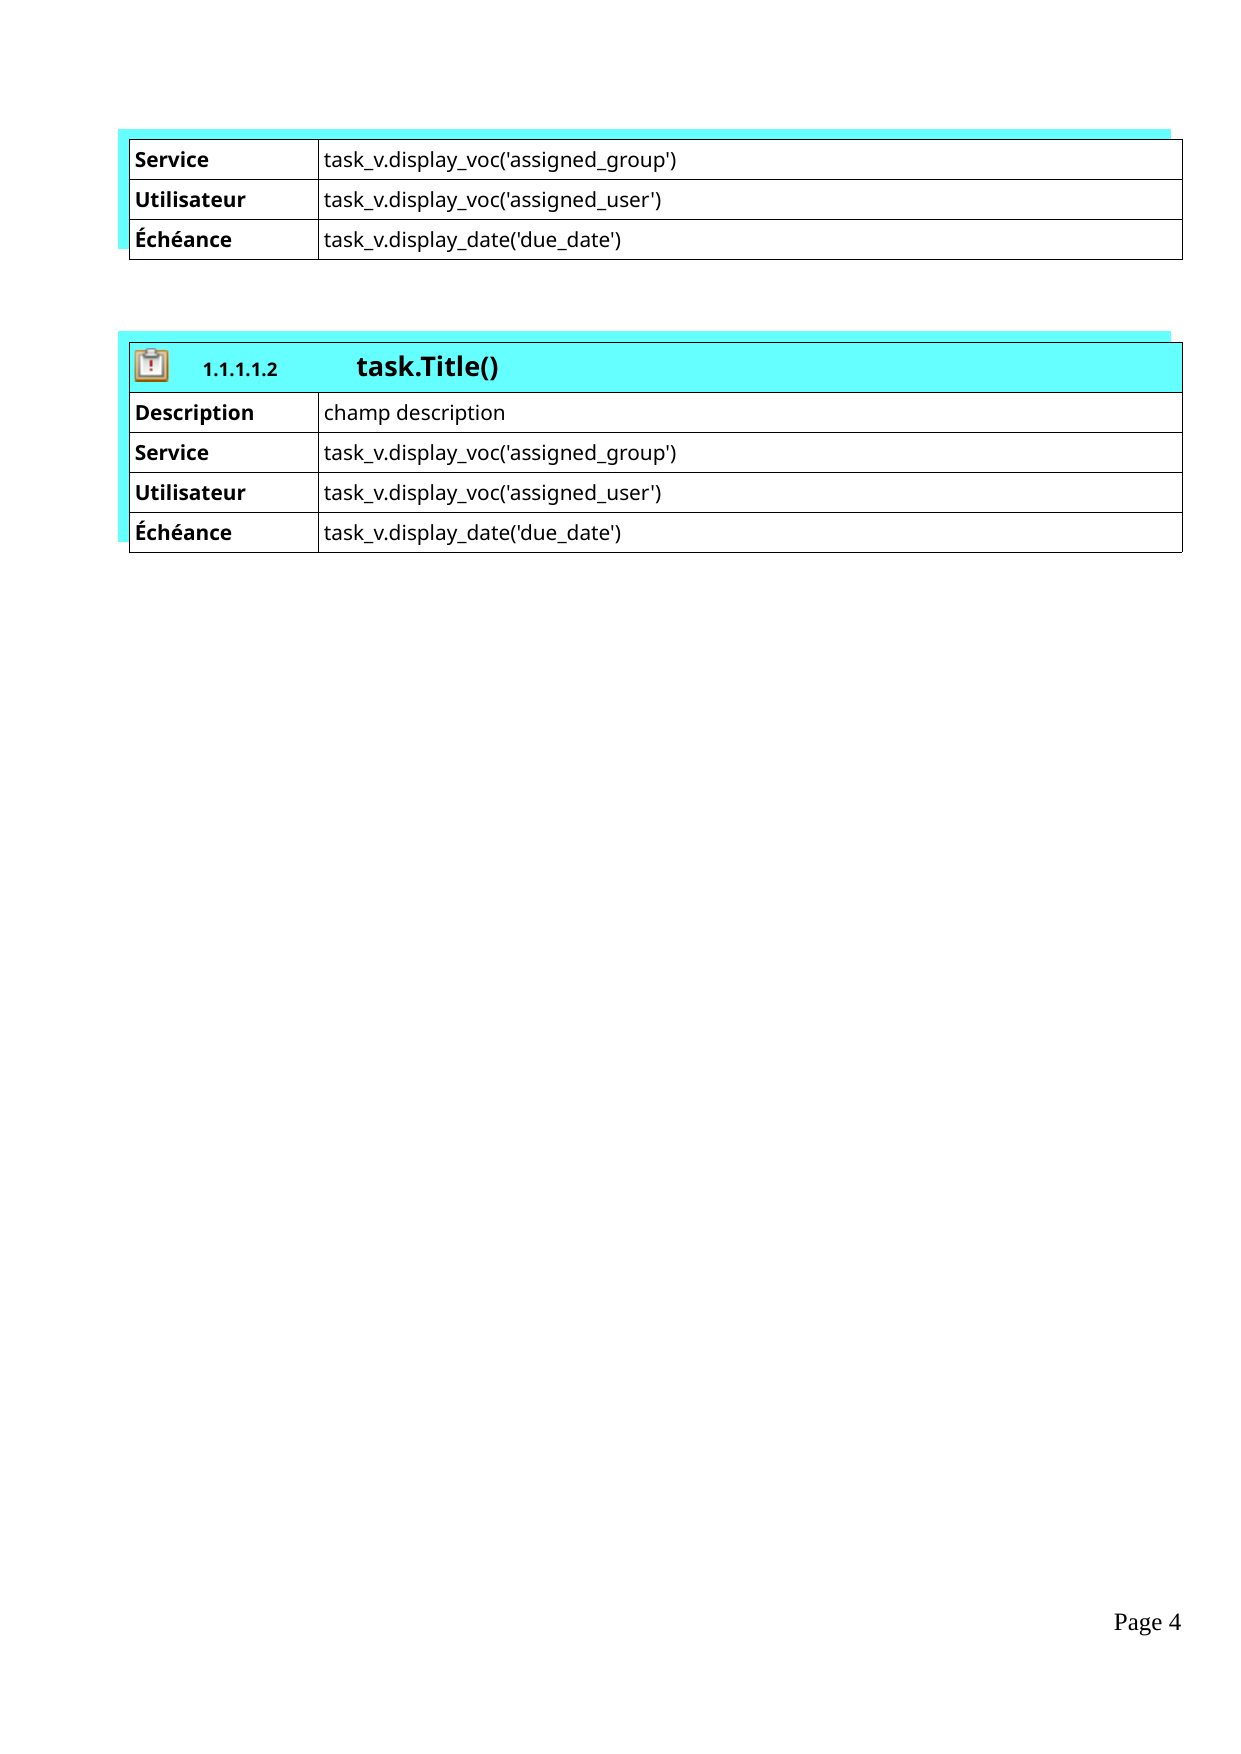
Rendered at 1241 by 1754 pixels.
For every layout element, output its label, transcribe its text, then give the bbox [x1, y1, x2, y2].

table_cell task_v.display_date('due_date') [319, 513, 1182, 552]
table_cell task_v.display_voc('assigned_user') [319, 473, 1182, 512]
table_cell Service [130, 433, 318, 472]
table_header task.Title() [130, 343, 1182, 392]
table_cell champ description [319, 393, 1182, 432]
table_cell task_v.display_voc('assigned_group') [319, 433, 1182, 472]
picture [134, 348, 172, 382]
table_cell task_v.display_voc('assigned_group') [319, 140, 1182, 179]
table_cell Utilisateur [130, 180, 318, 219]
table_cell Échéance [130, 513, 318, 552]
table_cell task_v.display_voc('assigned_user') [319, 180, 1182, 219]
table_cell task_v.display_date('due_date') [319, 220, 1182, 259]
table_cell Description [130, 393, 318, 432]
table_cell Service [130, 140, 318, 179]
table_cell Utilisateur [130, 473, 318, 512]
table_cell Échéance [130, 220, 318, 259]
